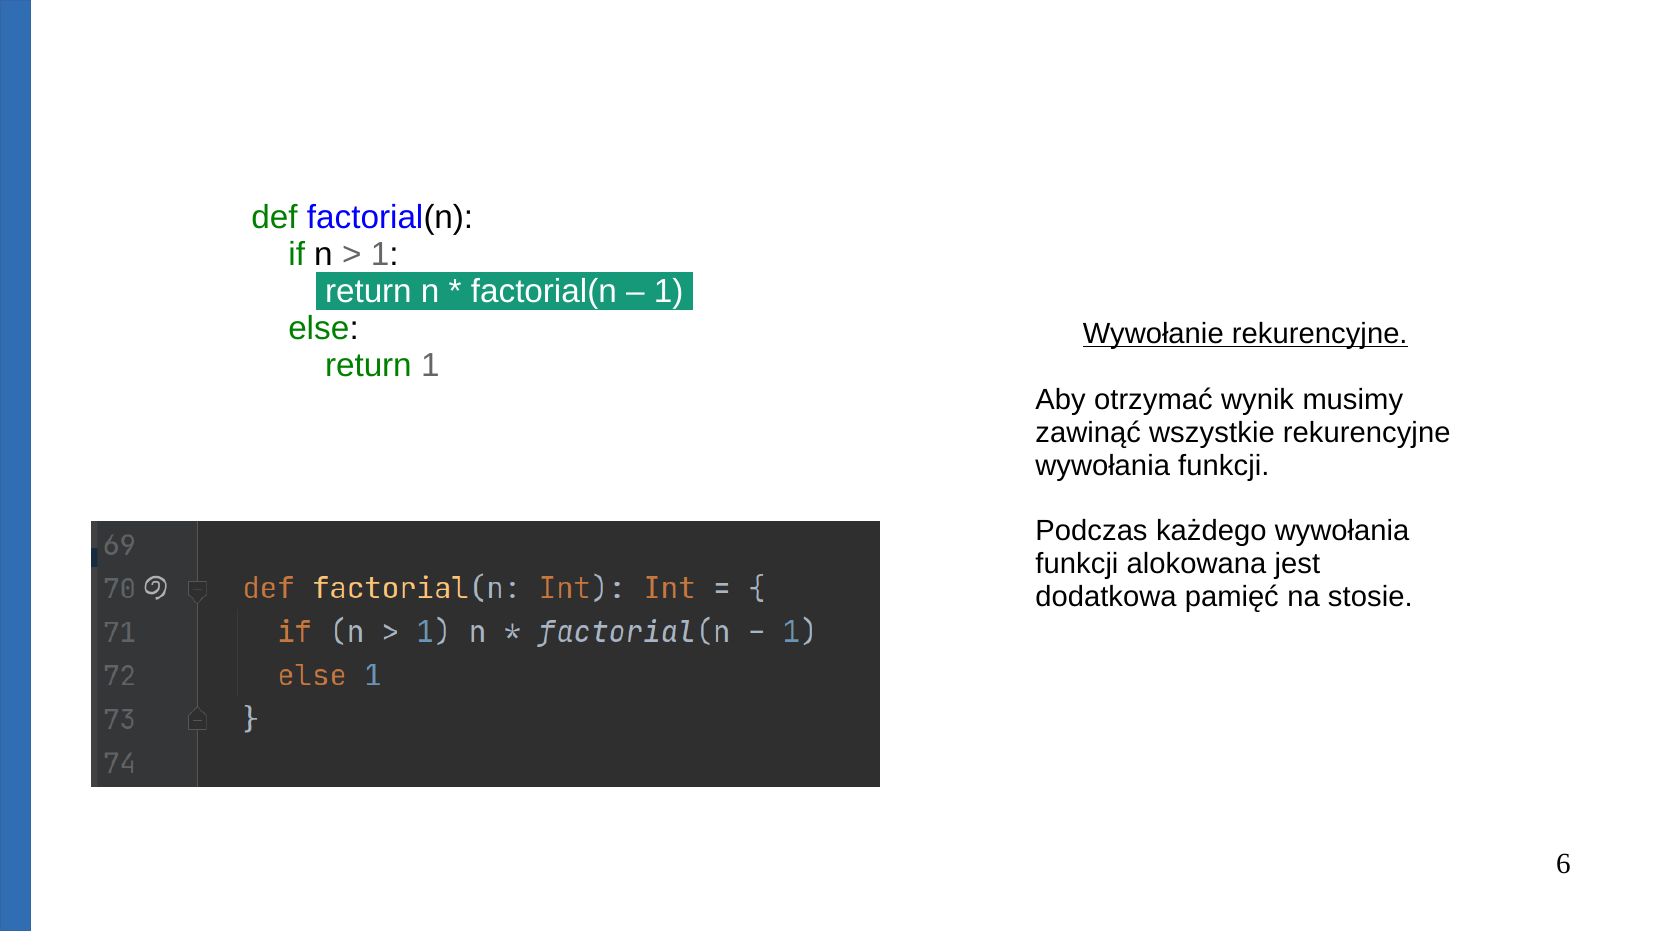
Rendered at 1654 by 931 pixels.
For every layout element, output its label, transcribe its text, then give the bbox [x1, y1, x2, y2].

picture [91, 521, 880, 787]
text_box def factorial(n): if n > 1: return n * factorial(n – 1) else: return 1 [236, 191, 762, 429]
text_box Wywołanie rekurencyjne. Aby otrzymać wynik musimy zawinąć wszystkie rekurencyjne wywołania funkcji. Podczas każdego wywołania funkcji alokowana jest dodatkowa pamięć na stosie. [1020, 310, 1471, 620]
text_box [0, 0, 31, 931]
